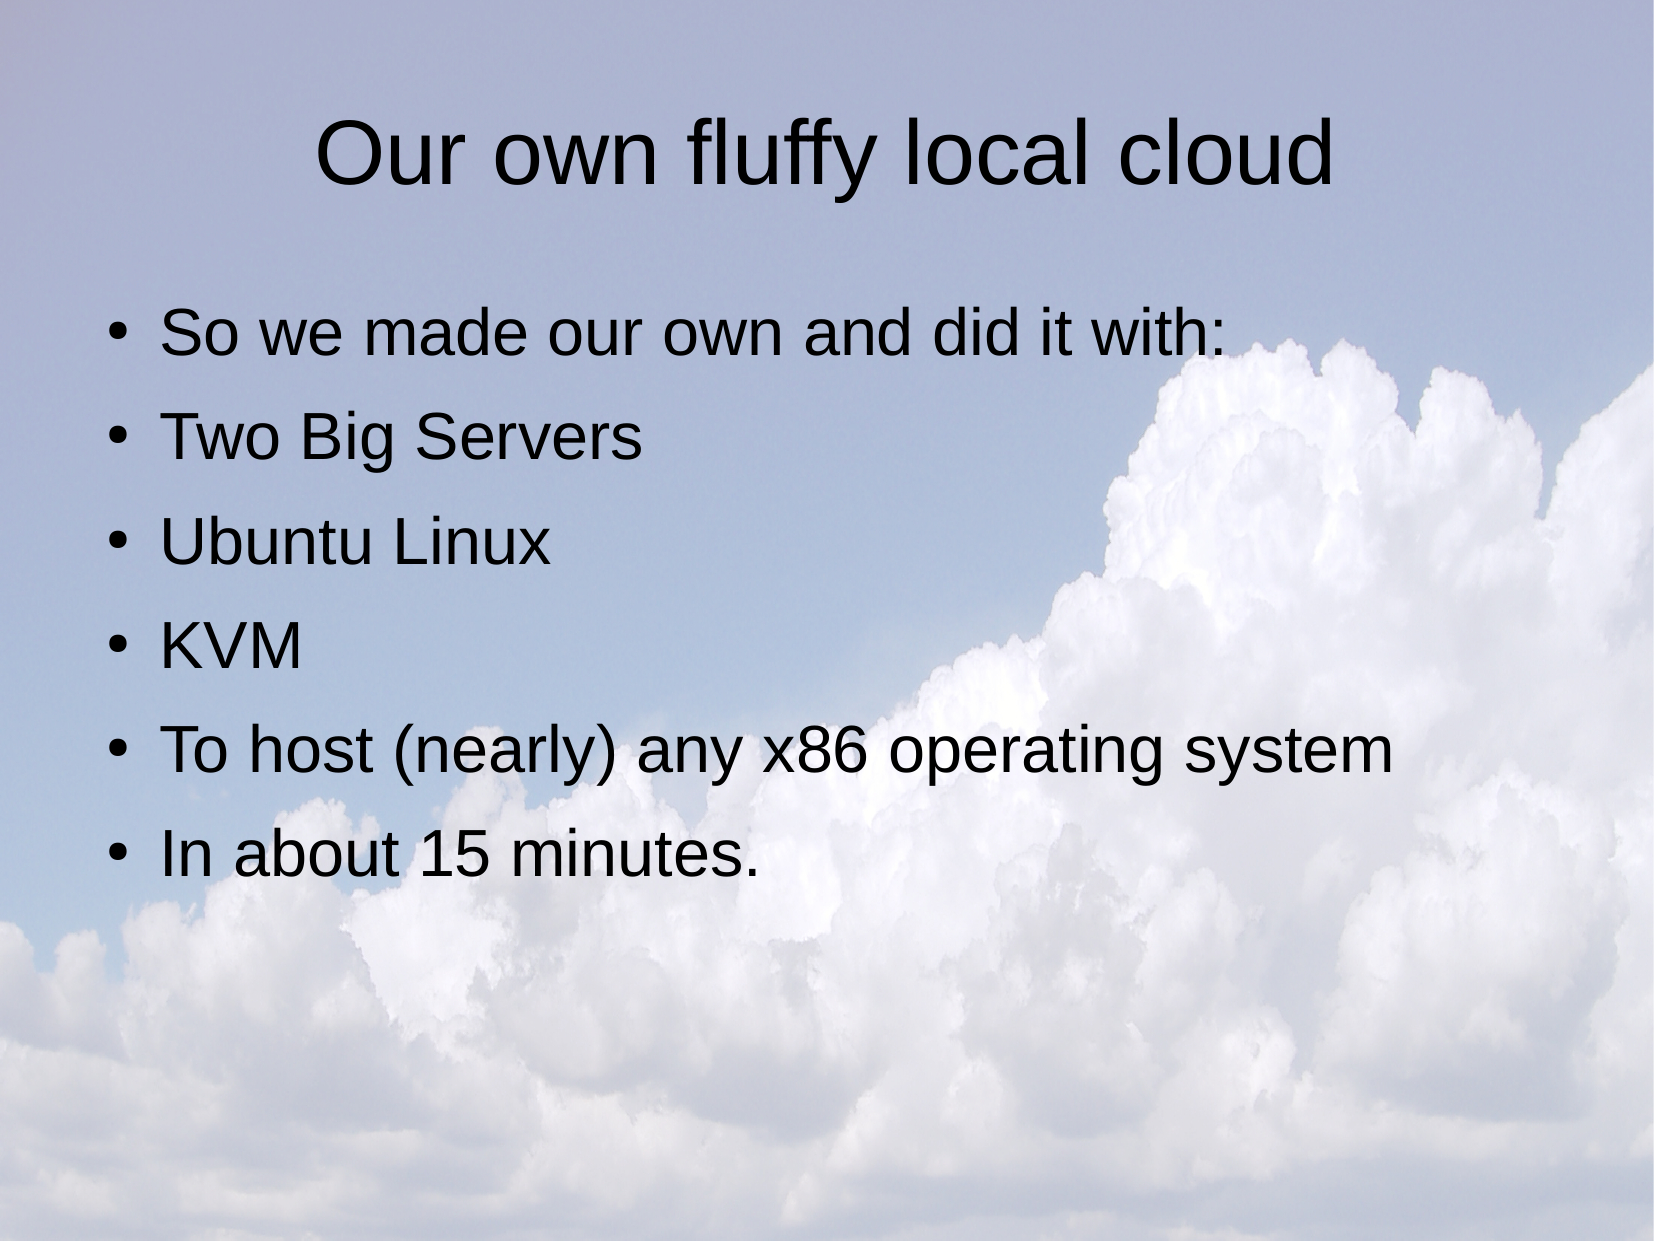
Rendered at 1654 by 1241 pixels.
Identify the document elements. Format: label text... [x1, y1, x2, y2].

title Our own fluffy local cloud [82, 56, 1571, 250]
picture [0, 0, 1654, 1241]
list So we made our own and did it with: Two Big Servers Ubuntu Linux KVM To host (nearly) any x86 operating system In about 15 minutes. [88, 295, 1577, 1114]
